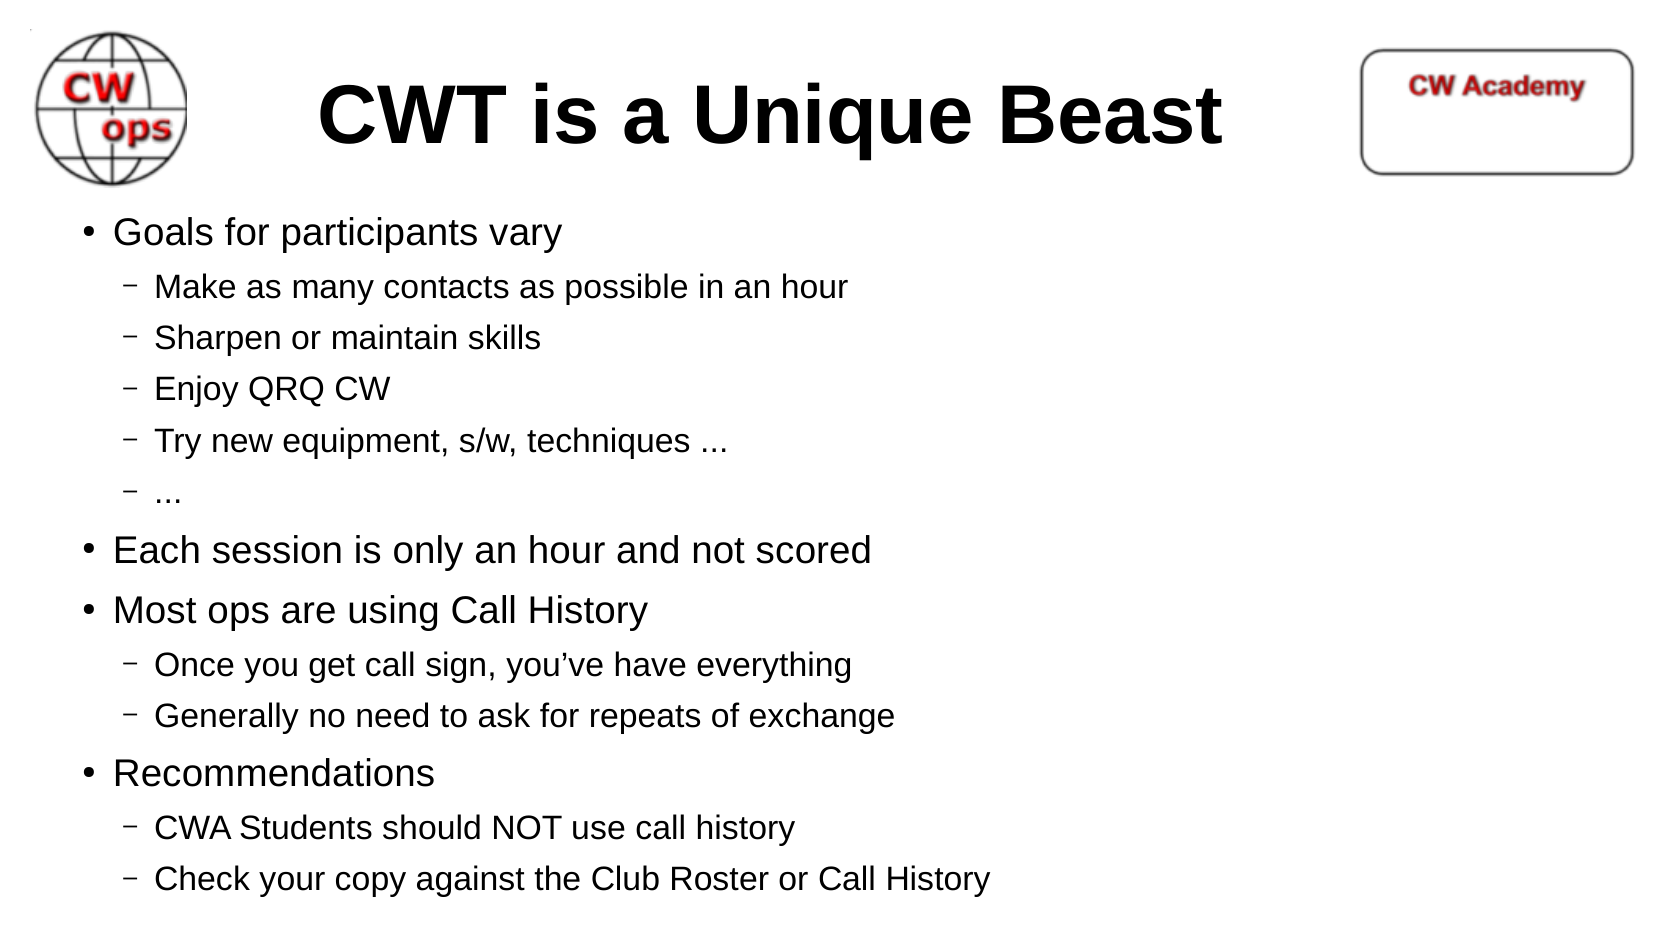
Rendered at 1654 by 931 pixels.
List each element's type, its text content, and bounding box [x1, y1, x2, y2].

title CWT is a Unique Beast [26, 37, 1516, 193]
picture [1516, 37, 1640, 186]
picture [30, 29, 187, 37]
list Goals for participants vary Make as many contacts as possible in an hour Sharpen or maintain skills Enjoy QRQ CW Try new equipment, s/w, techniques ... ... Each session is only an hour and not scored Most ops are using Call History Once you get call sign, you’ve have everything Generally no need to ask for repeats of exchange Recommendations CWA Students should NOT use call history Check your copy against the Club Roster or Call History [71, 210, 1561, 901]
